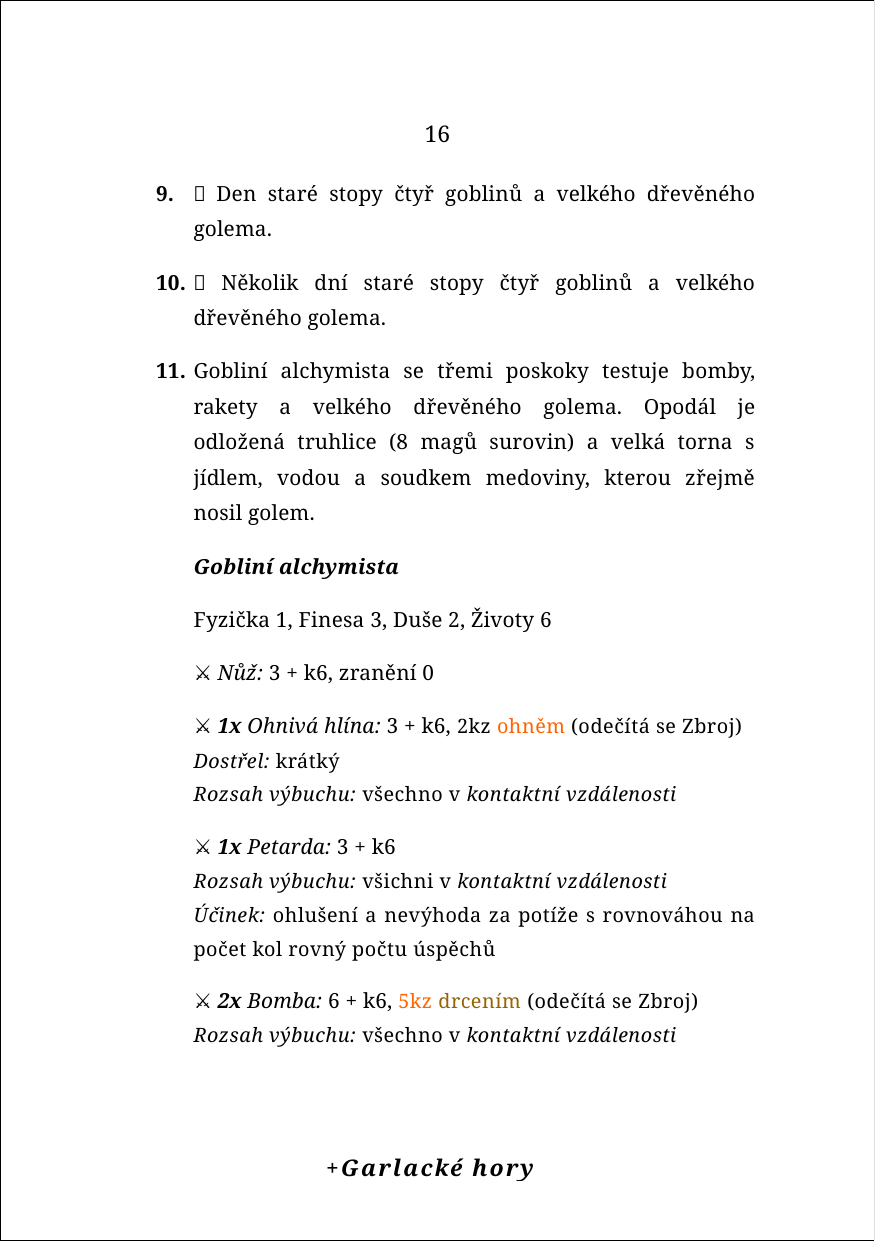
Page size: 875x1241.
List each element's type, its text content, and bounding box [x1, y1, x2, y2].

list Rozsah výbuchu: všichni v kontaktní vzdálenosti [156, 867, 756, 894]
list Fyzička 1, Finesa 3, Duše 2, Životy 6 [156, 605, 756, 633]
list Účinek: ohlušení a nevýhoda za potíže s rovnováhou na počet kol rovný počtu úspěchů [156, 901, 756, 962]
list 👣 Několik dní staré stopy čtyř goblinů a velkého dřevěného golema. [156, 268, 756, 332]
list Dostřel: krátký [156, 747, 756, 774]
list Gobliní alchymista se třemi poskoky testuje bomby, rakety a velkého dřevěného golema. Opodál je odložená truhlice (8 magů surovin) a velká torna s jídlem, vodou a soudkem medoviny, kterou zřejmě nosil golem. [156, 356, 756, 527]
list Rozsah výbuchu: všechno v kontaktní vzdálenosti [156, 1022, 756, 1049]
list ⚔ 1x Petarda: 3 + k6 [156, 832, 756, 860]
list ⚔ Nůž: 3 + k6, zranění 0 [156, 658, 756, 687]
list 👣 Den staré stopy čtyř goblinů a velkého dřevěného golema. [156, 179, 756, 243]
list ⚔ 2x Bomba: 6 + k6, 5kz drcením (odečítá se Zbroj) [156, 986, 756, 1014]
list Rozsah výbuchu: všechno v kontaktní vzdálenosti [156, 781, 756, 808]
list ⚔ 1x Ohnivá hlína: 3 + k6, 2kz ohněm (odečítá se Zbroj) [156, 711, 756, 740]
list Gobliní alchymista [156, 552, 756, 580]
